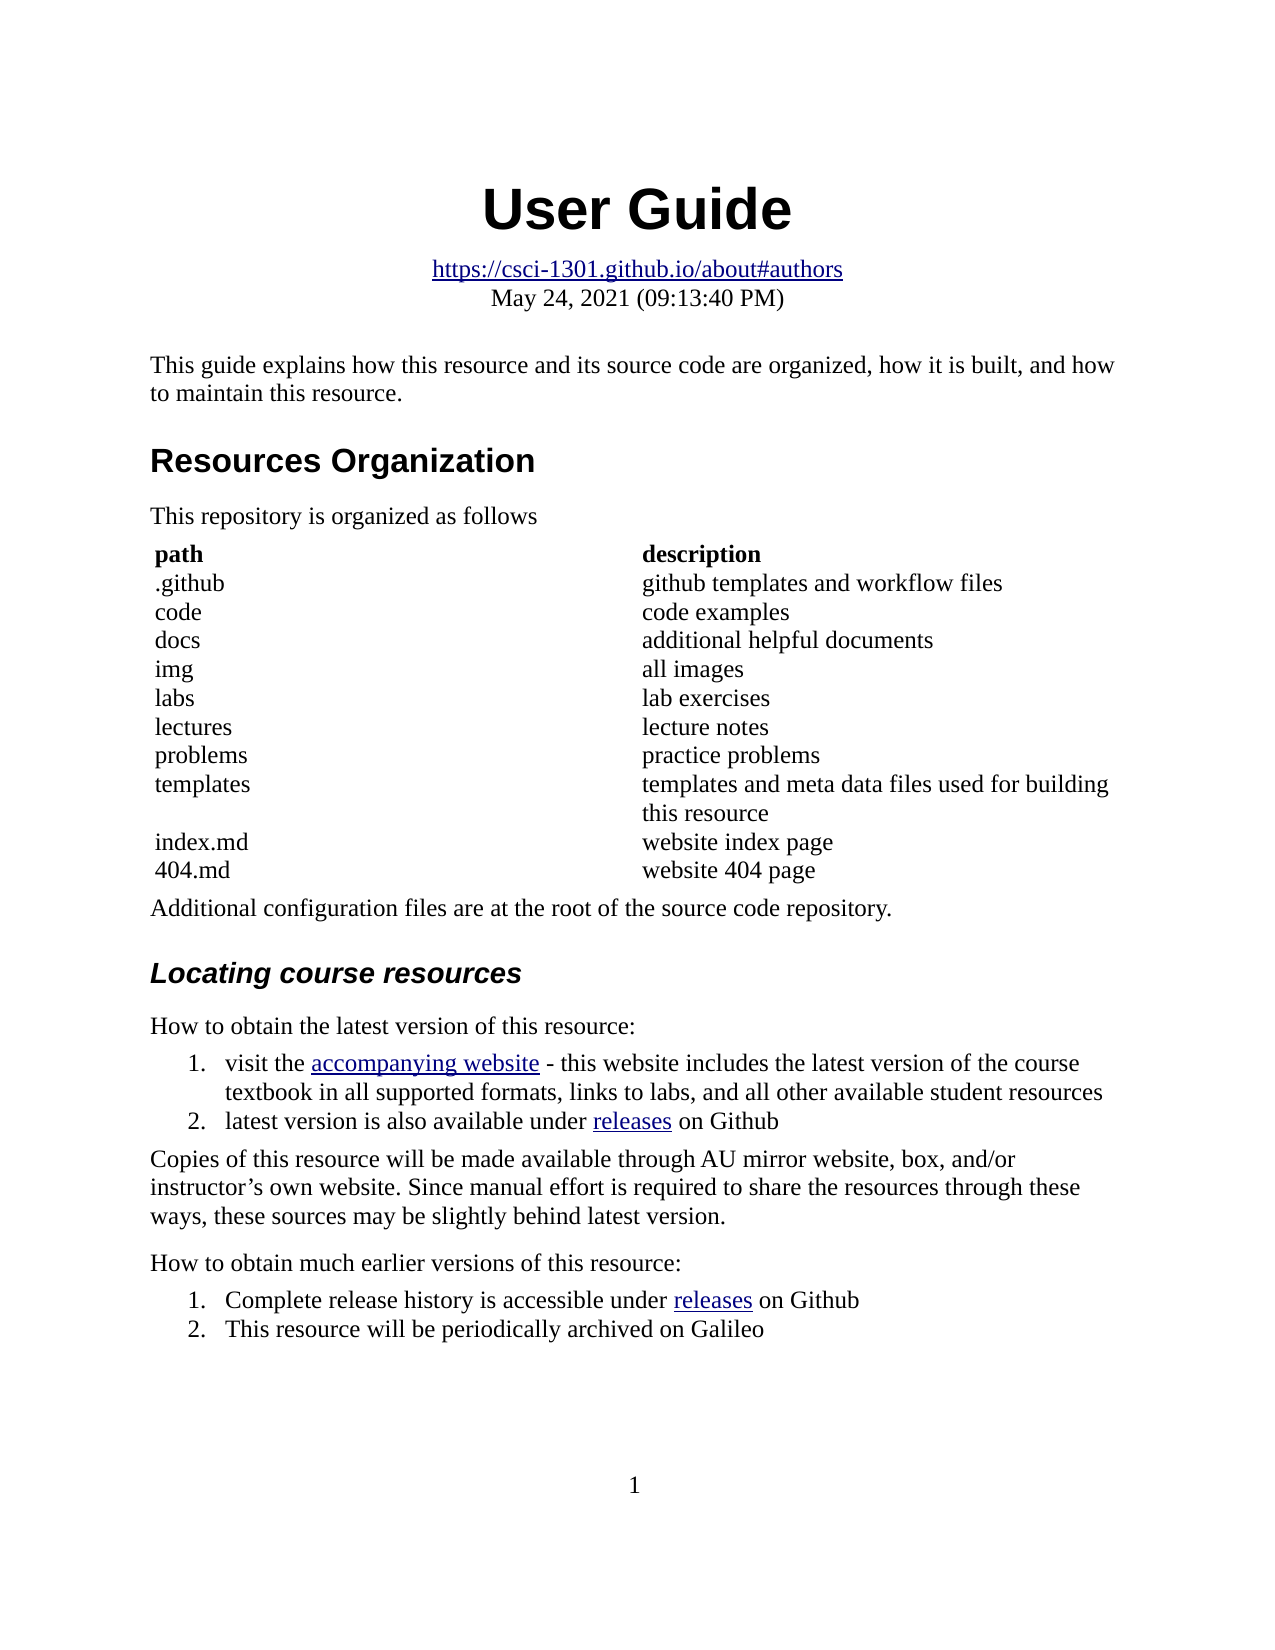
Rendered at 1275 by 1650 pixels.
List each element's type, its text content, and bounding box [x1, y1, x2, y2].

subtitle Locating course resources [150, 956, 1125, 989]
list visit the accompanying website - this website includes the latest version of the course textbook in all supported formats, links to labs, and all other available student resources [187, 1048, 1125, 1106]
table_cell lecture notes [638, 712, 1125, 740]
table_cell lab exercises [638, 683, 1125, 712]
table_cell img [150, 654, 637, 683]
list This resource will be periodically archived on Galileo [187, 1314, 1125, 1343]
table_cell problems [150, 740, 637, 769]
table_cell 404.md [150, 855, 637, 884]
table_cell website 404 page [638, 855, 1125, 884]
text May 24, 2021 (09:13:40 PM) [150, 283, 1125, 312]
text https://csci-1301.github.io/about#authors [150, 254, 1125, 283]
table_cell templates [150, 769, 637, 827]
table_cell all images [638, 654, 1125, 683]
table_cell additional helpful documents [638, 625, 1125, 654]
list latest version is also available under releases on Github [187, 1106, 1125, 1135]
table_cell lectures [150, 712, 637, 740]
text This guide explains how this resource and its source code are organized, how it is built, and how to maintain this resource. [150, 350, 1125, 407]
table_header path [150, 539, 637, 568]
subtitle Resources Organization [150, 441, 1125, 480]
table_cell github templates and workflow files [638, 568, 1125, 597]
table_cell website index page [638, 827, 1125, 855]
table_cell code [150, 597, 637, 625]
table_cell templates and meta data files used for building this resource [638, 769, 1125, 827]
text Additional configuration files are at the root of the source code repository. [150, 893, 1125, 922]
table_cell docs [150, 625, 637, 654]
text How to obtain much earlier versions of this resource: [150, 1248, 1125, 1277]
list Complete release history is accessible under releases on Github [187, 1286, 1125, 1314]
table_cell .github [150, 568, 637, 597]
table_cell index.md [150, 827, 637, 855]
text This repository is organized as follows [150, 501, 1125, 530]
table_cell practice problems [638, 740, 1125, 769]
table_cell labs [150, 683, 637, 712]
title User Guide [150, 175, 1125, 242]
table_cell code examples [638, 597, 1125, 625]
text How to obtain the latest version of this resource: [150, 1011, 1125, 1039]
text Copies of this resource will be made available through AU mirror website, box, and/or instructor’s own website. Since manual effort is required to share the resources through these ways, these sources may be slightly behind latest version. [150, 1144, 1125, 1230]
table_header description [638, 539, 1125, 568]
